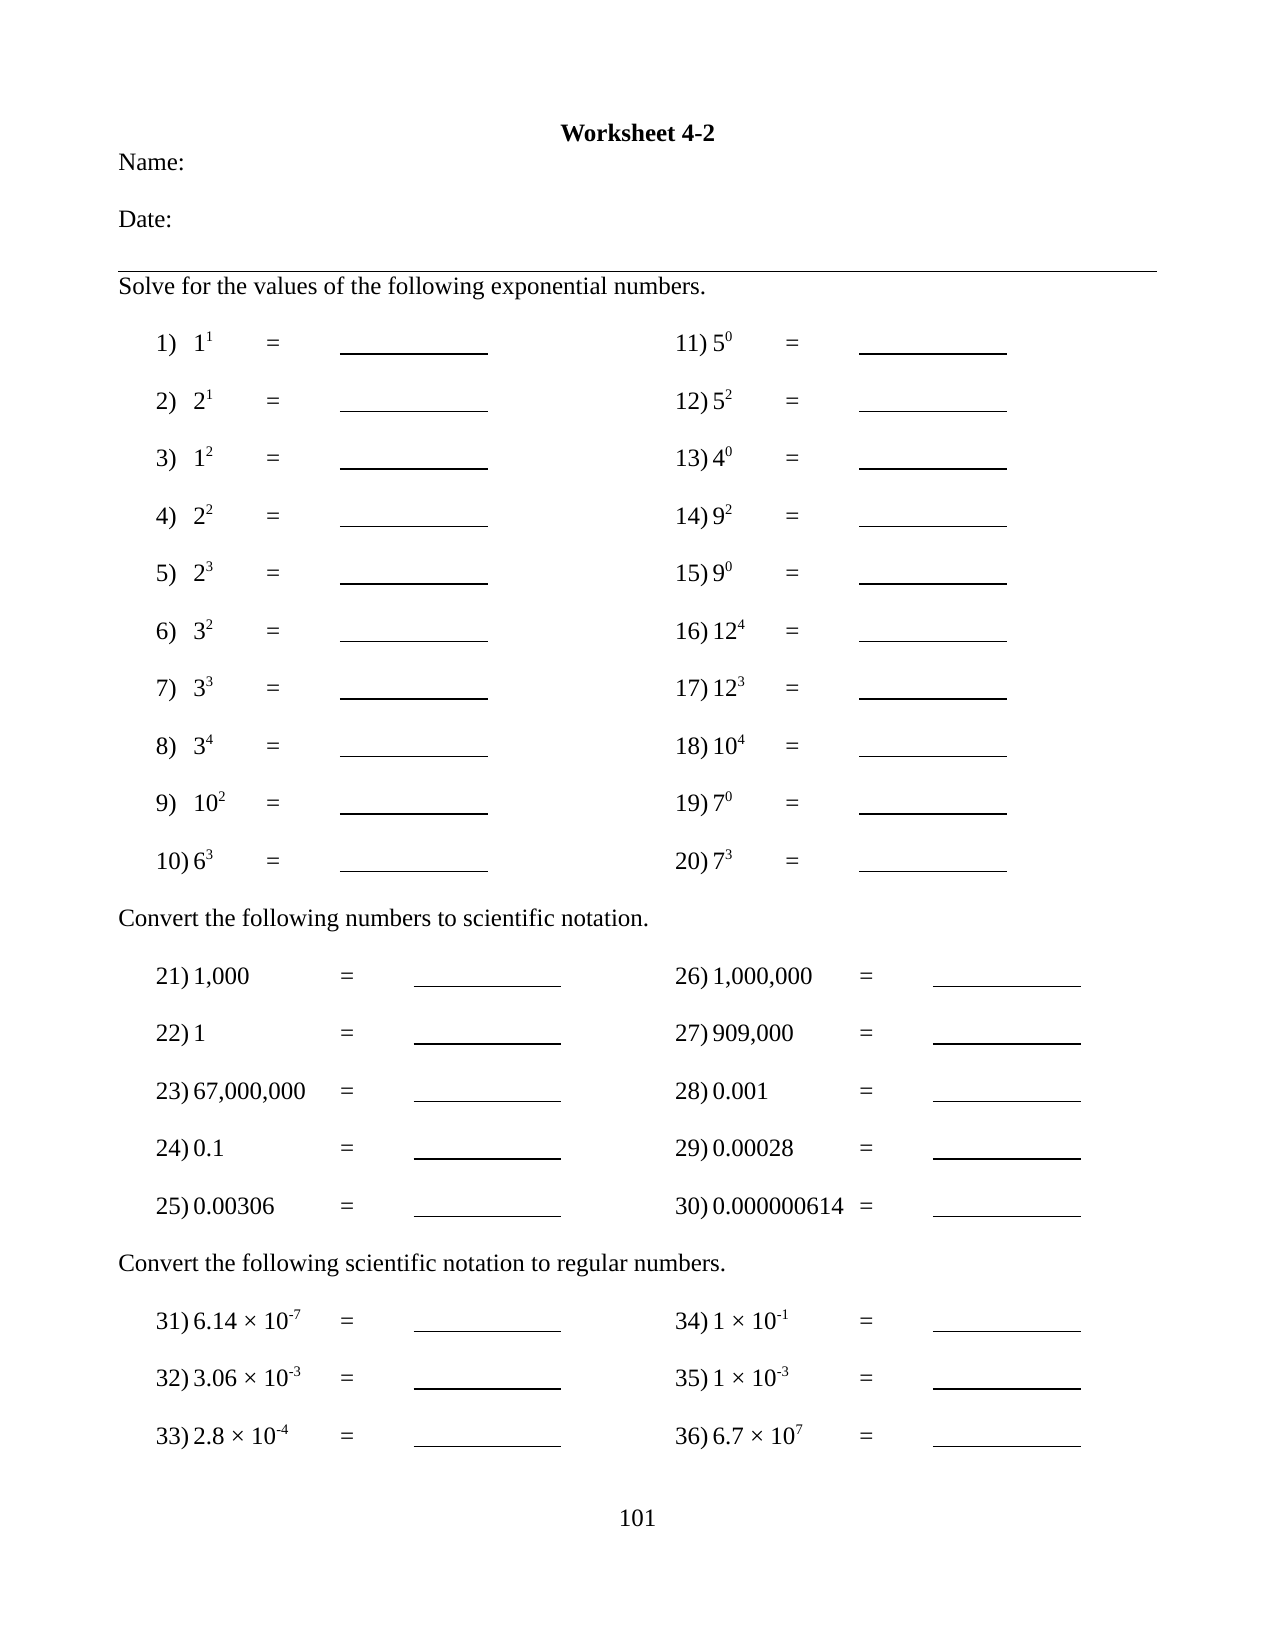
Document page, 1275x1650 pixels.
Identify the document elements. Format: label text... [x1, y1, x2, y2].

text Worksheet 4-2 [118, 118, 1157, 147]
list 33 = [156, 673, 637, 702]
list 32 = [156, 616, 637, 644]
list 52 = [675, 386, 1157, 414]
text Name: [118, 147, 1157, 176]
list 22 = [156, 501, 637, 529]
list 3.06 × 10-3 = [156, 1363, 637, 1392]
list 124 = [675, 616, 1157, 644]
list 2.8 × 10-4 = [156, 1421, 637, 1449]
list 1 × 10-3 = [675, 1363, 1157, 1392]
list 1,000 = [156, 961, 637, 989]
list 40 = [675, 443, 1157, 472]
list 34 = [156, 731, 637, 759]
list 909,000 = [675, 1018, 1157, 1047]
list 1,000,000 = [675, 961, 1157, 989]
list 90 = [675, 558, 1157, 587]
list 1 = [156, 1018, 637, 1047]
list 70 = [675, 788, 1157, 817]
list 73 = [675, 846, 1157, 874]
list 104 = [675, 731, 1157, 759]
list 50 = [675, 328, 1157, 357]
list 67,000,000 = [156, 1076, 637, 1104]
list 102 = [156, 788, 637, 817]
list 11 = [156, 328, 637, 357]
list 23 = [156, 558, 637, 587]
list 123 = [675, 673, 1157, 702]
list 12 = [156, 443, 637, 472]
list 21 = [156, 386, 637, 414]
list 63 = [156, 846, 637, 874]
list 92 = [675, 501, 1157, 529]
list 6.14 × 10-7 = [156, 1306, 637, 1334]
text Solve for the values of the following exponential numbers. [118, 272, 1157, 299]
list 0.00306 = [156, 1191, 637, 1219]
list 1 × 10-1 = [675, 1306, 1157, 1334]
list 0.001 = [675, 1076, 1157, 1104]
list 6.7 × 107 = [675, 1421, 1157, 1449]
text Convert the following numbers to scientific notation. [118, 903, 1157, 932]
list 0.1 = [156, 1133, 637, 1162]
list 0.00028 = [675, 1133, 1157, 1162]
list 0.000000614 = [675, 1191, 1157, 1219]
text Convert the following scientific notation to regular numbers. [118, 1248, 1157, 1277]
text Date: [118, 204, 1157, 233]
